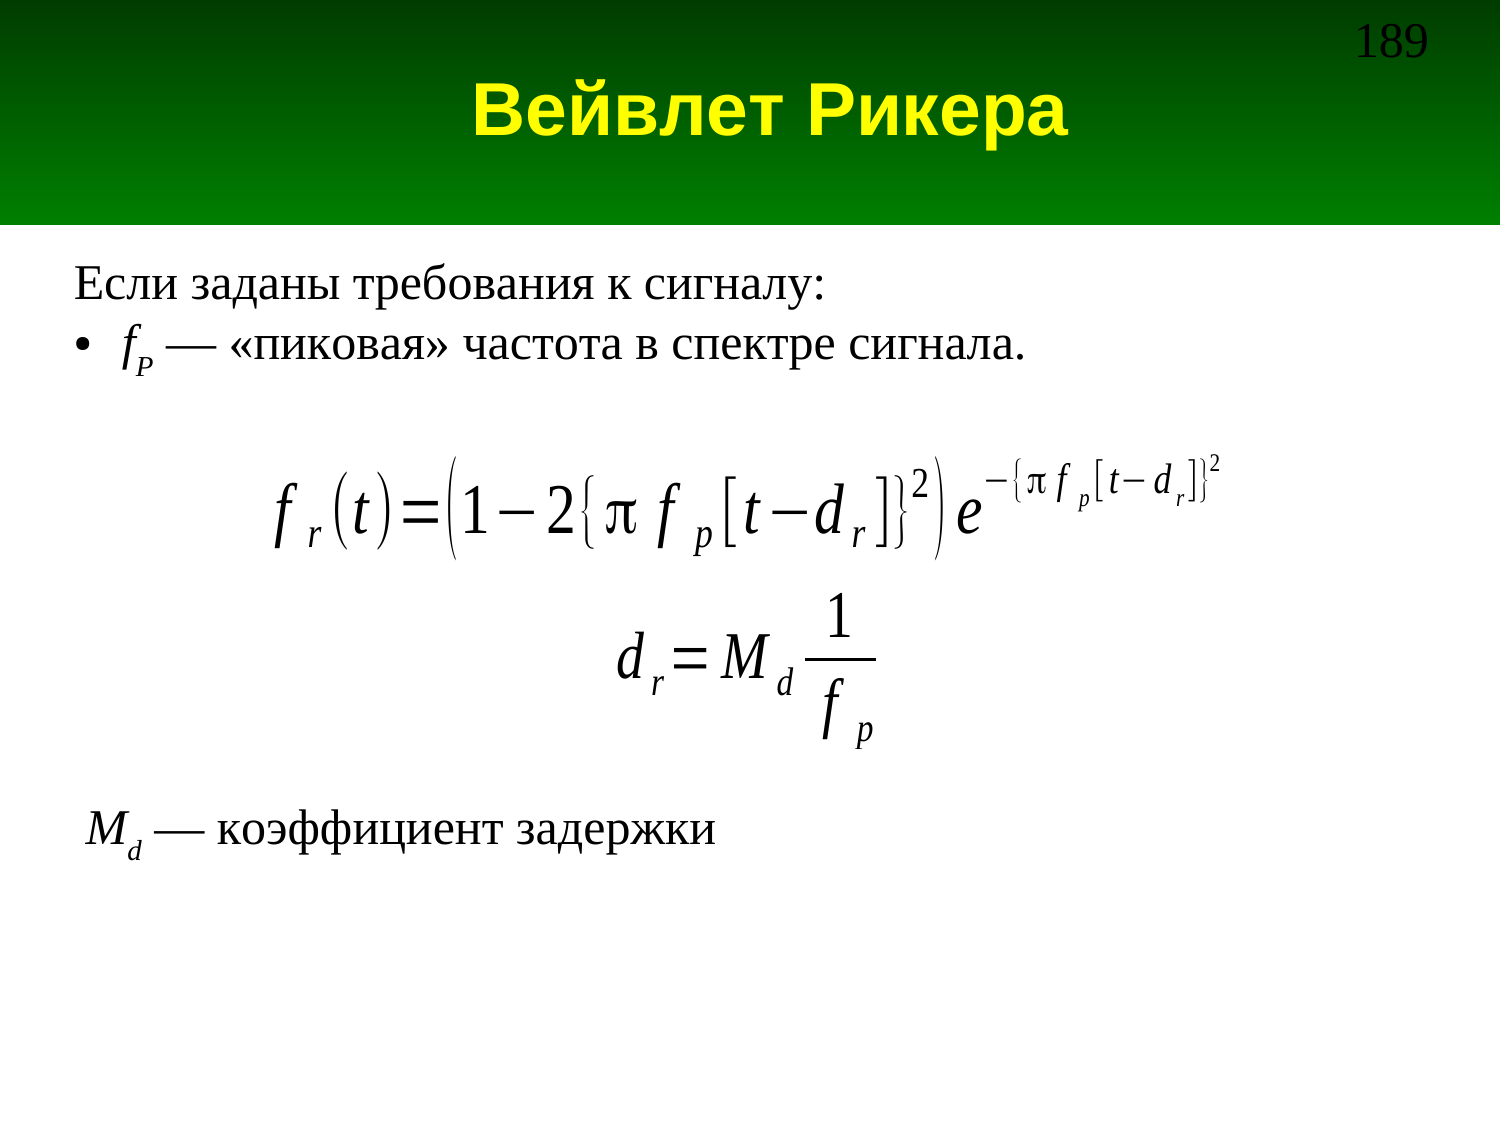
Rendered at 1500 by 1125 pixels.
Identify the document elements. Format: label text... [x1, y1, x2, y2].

chart [248, 448, 1237, 564]
title Вейвлет Рикера [100, 7, 1441, 204]
chart [602, 578, 893, 749]
text_box Md — коэффициент задержки [70, 786, 729, 875]
text_box Если заданы требования к сигналу: fP — «пиковая» частота в спектре сигнала. [59, 242, 1453, 679]
